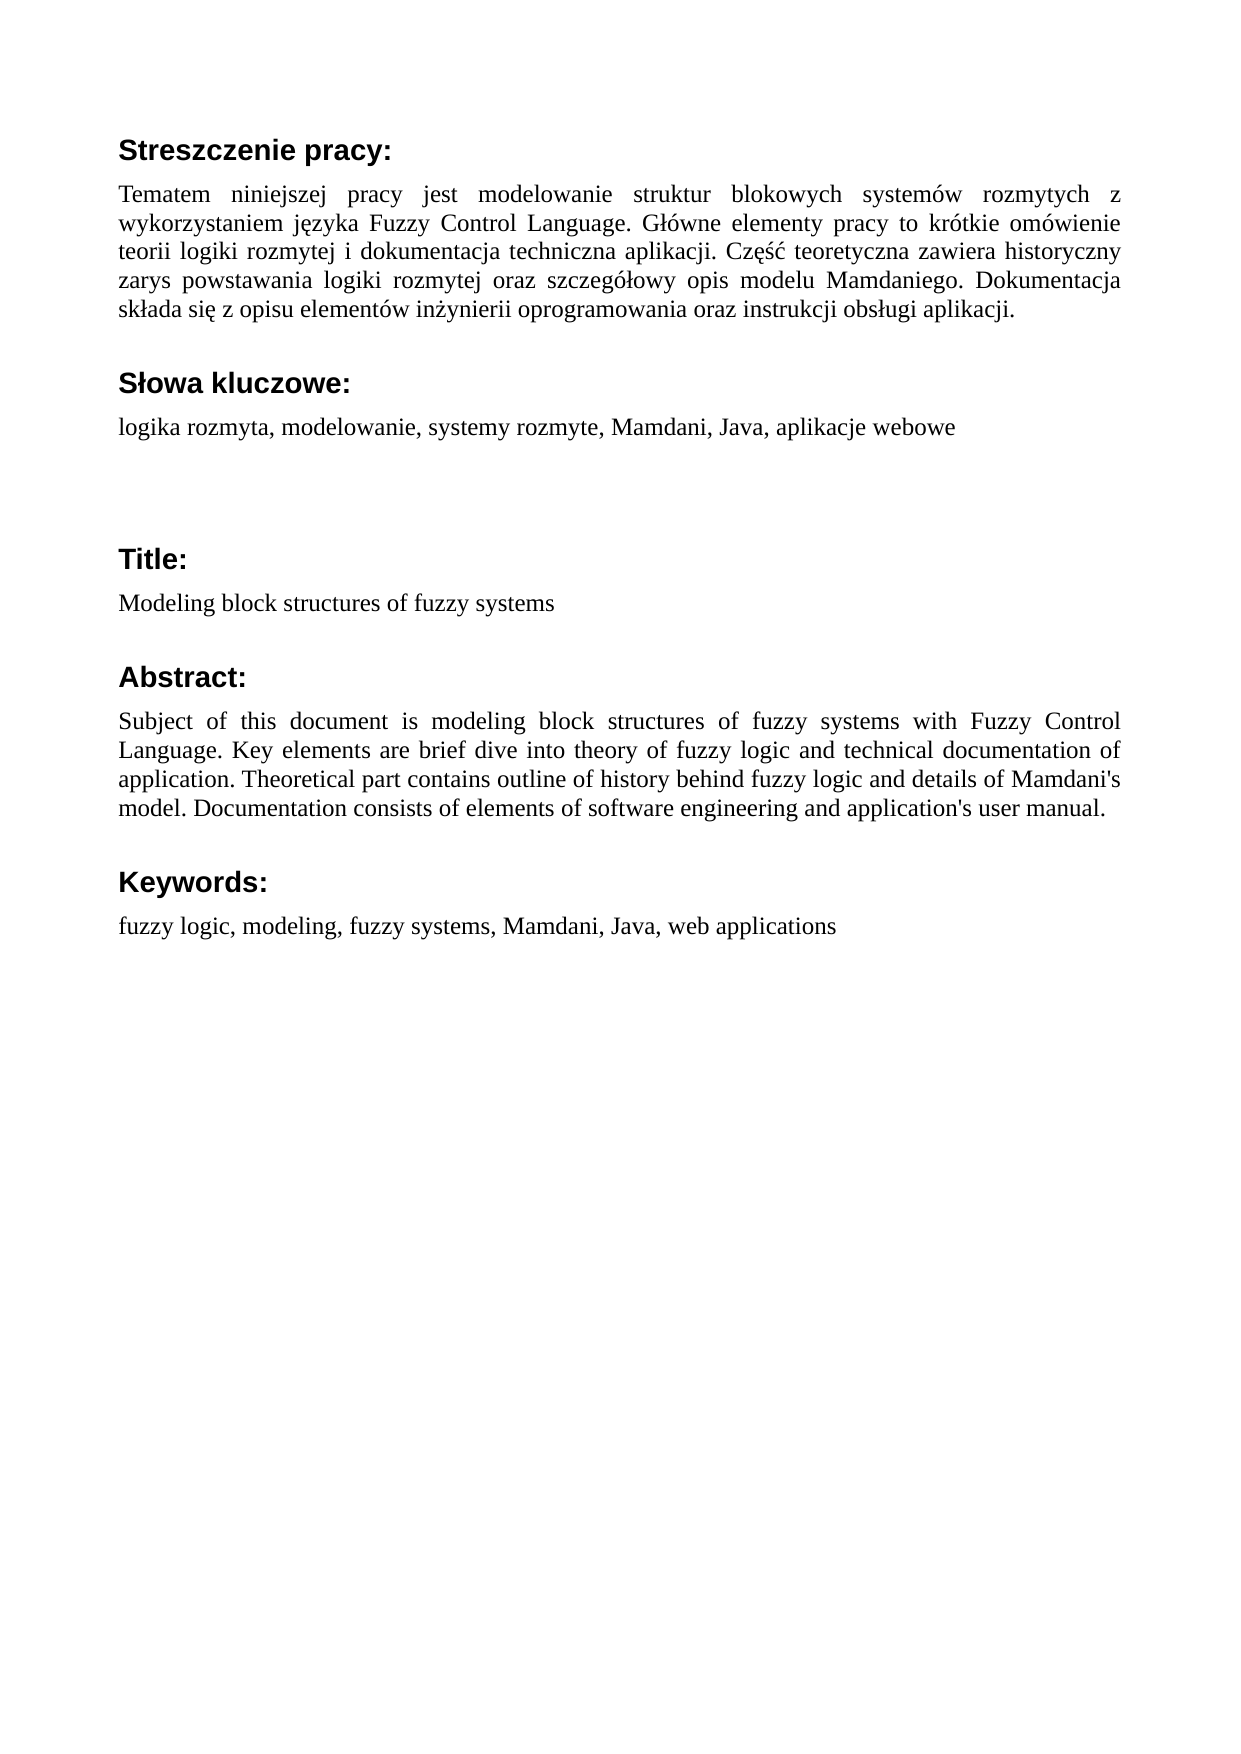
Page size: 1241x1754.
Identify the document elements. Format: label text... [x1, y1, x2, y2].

text Subject of this document is modeling block structures of fuzzy systems with Fuzzy Control Language. Key elements are brief dive into theory of fuzzy logic and technical documentation of application. Theoretical part contains outline of history behind fuzzy logic and details of Mamdani's model. Documentation consists of elements of software engineering and application's user manual. [118, 706, 1122, 821]
subtitle Abstract: [118, 660, 1122, 694]
text Modeling block structures of fuzzy systems [118, 588, 1122, 617]
text logika rozmyta, modelowanie, systemy rozmyte, Mamdani, Java, aplikacje webowe [118, 412, 1122, 441]
text fuzzy logic, modeling, fuzzy systems, Mamdani, Java, web applications [118, 911, 1122, 940]
subtitle Keywords: [118, 865, 1122, 898]
subtitle Streszczenie pracy: [118, 133, 1122, 166]
subtitle Słowa kluczowe: [118, 366, 1122, 400]
text Tematem niniejszej pracy jest modelowanie struktur blokowych systemów rozmytych z wykorzystaniem języka Fuzzy Control Language. Główne elementy pracy to krótkie omówienie teorii logiki rozmytej i dokumentacja techniczna aplikacji. Część teoretyczna zawiera historyczny zarys powstawania logiki rozmytej oraz szczegółowy opis modelu Mamdaniego. Dokumentacja składa się z opisu elementów inżynierii oprogramowania oraz instrukcji obsługi aplikacji. [118, 179, 1122, 323]
subtitle Title: [118, 542, 1122, 576]
